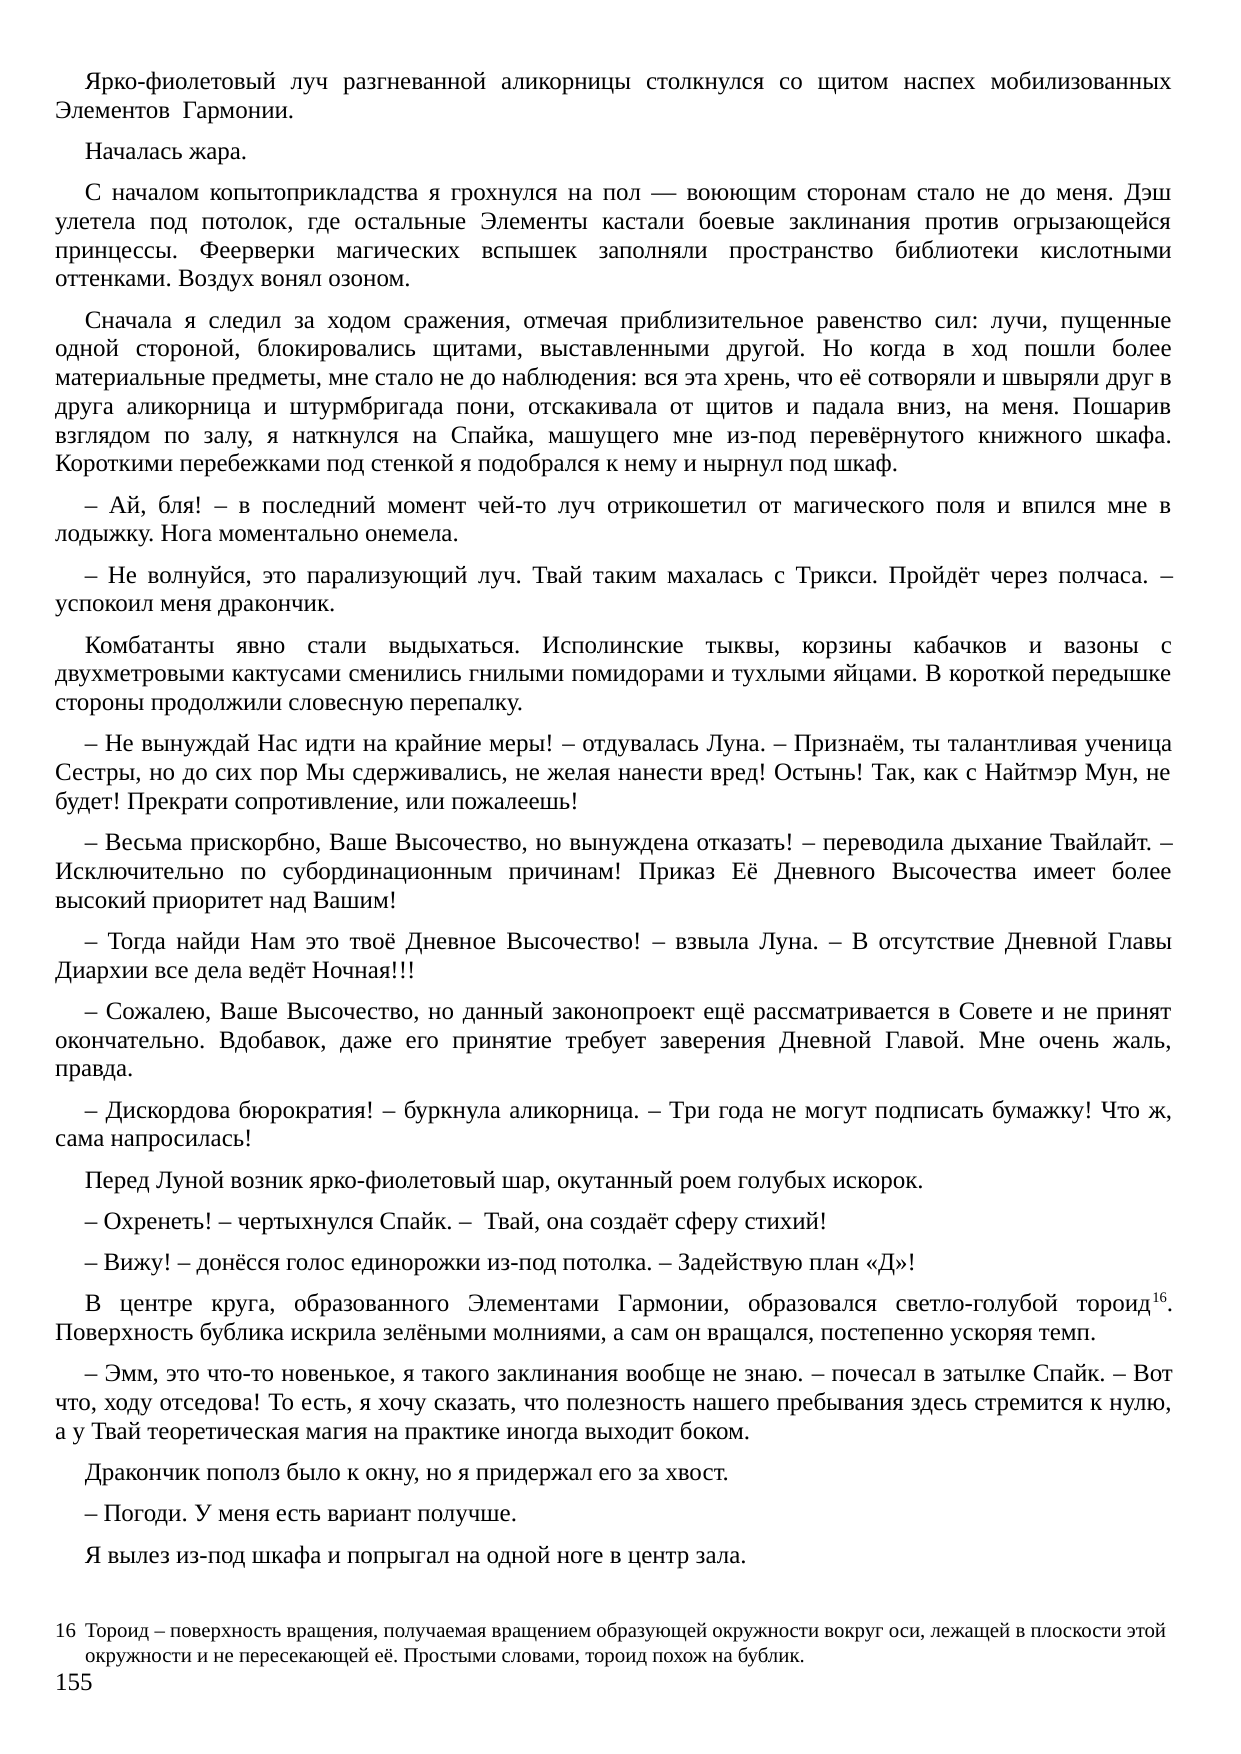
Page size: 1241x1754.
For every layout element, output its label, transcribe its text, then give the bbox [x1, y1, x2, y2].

text Тороид – поверхность вращения, получаемая вращением образующей окружности вокруг оси, лежащей в плоскости этой окружности и не пересекающей её. Простыми словами, тороид похож на бублик. [55, 1618, 1173, 1667]
text – Вижу! – донёсся голос единорожки из-под потолка. – Задействую план «Д»! [55, 1247, 1173, 1276]
text Комбатанты явно стали выдыхаться. Исполинские тыквы, корзины кабачков и вазоны с двухметровыми кактусами сменились гнилыми помидорами и тухлыми яйцами. В короткой передышке стороны продолжили словесную перепалку. [55, 630, 1173, 716]
text Перед Луной возник ярко-фиолетовый шар, окутанный роем голубых искорок. [55, 1165, 1173, 1193]
text – Сожалею, Ваше Высочество, но данный законопроект ещё рассматривается в Совете и не принят окончательно. Вдобавок, даже его принятие требует заверения Дневной Главой. Мне очень жаль, правда. [55, 996, 1173, 1082]
text – Не волнуйся, это парализующий луч. Твай таким махалась с Трикси. Пройдёт через полчаса. – успокоил меня дракончик. [55, 560, 1173, 617]
text – Дискордова бюрократия! – буркнула аликорница. – Три года не могут подписать бумажку! Что ж, сама напросилась! [55, 1095, 1173, 1152]
text Началась жара. [55, 136, 1173, 165]
text Дракончик пополз было к окну, но я придержал его за хвост. [55, 1457, 1173, 1486]
text – Погоди. У меня есть вариант получше. [55, 1498, 1173, 1527]
text С началом копытоприкладства я грохнулся на пол — воюющим сторонам стало не до меня. Дэш улетела под потолок, где остальные Элементы кастали боевые заклинания против огрызающейся принцессы. Феерверки магических вспышек заполняли пространство библиотеки кислотными оттенками. Воздух вонял озоном. [55, 177, 1173, 292]
text – Ай, бля! – в последний момент чей-то луч отрикошетил от магического поля и впился мне в лодыжку. Нога моментально онемела. [55, 490, 1173, 547]
text – Тогда найди Нам это твоё Дневное Высочество! – взвыла Луна. – В отсутствие Дневной Главы Диархии все дела ведёт Ночная!!! [55, 926, 1173, 983]
text – Весьма прискорбно, Ваше Высочество, но вынуждена отказать! – переводила дыхание Твайлайт. – Исключительно по субординационным причинам! Приказ Её Дневного Высочества имеет более высокий приоритет над Вашим! [55, 827, 1173, 913]
text Сначала я следил за ходом сражения, отмечая приблизительное равенство сил: лучи, пущенные одной стороной, блокировались щитами, выставленными другой. Но когда в ход пошли более материальные предметы, мне стало не до наблюдения: вся эта хрень, что её сотворяли и швыряли друг в друга аликорница и штурмбригада пони, отскакивала от щитов и падала вниз, на меня. Пошарив взглядом по залу, я наткнулся на Спайка, машущего мне из-под перевёрнутого книжного шкафа. Короткими перебежками под стенкой я подобрался к нему и нырнул под шкаф. [55, 305, 1173, 477]
text Ярко-фиолетовый луч разгневанной аликорницы столкнулся со щитом наспех мобилизованных Элементов Гармонии. [55, 66, 1173, 123]
text В центре круга, образованного Элементами Гармонии, образовался светло-голубой тороид. Поверхность бублика искрила зелёными молниями, а сам он вращался, постепенно ускоряя темп. [55, 1288, 1173, 1346]
text – Охренеть! – чертыхнулся Спайк. – Твай, она создаёт сферу стихий! [55, 1206, 1173, 1235]
text Я вылез из-под шкафа и попрыгал на одной ноге в центр зала. [55, 1540, 1173, 1568]
text – Не вынуждай Нас идти на крайние меры! – отдувалась Луна. – Признаём, ты талантливая ученица Сестры, но до сих пор Мы сдерживались, не желая нанести вред! Остынь! Так, как с Найтмэр Мун, не будет! Прекрати сопротивление, или пожалеешь! [55, 728, 1173, 815]
text – Эмм, это что-то новенькое, я такого заклинания вообще не знаю. – почесал в затылке Спайк. – Вот что, ходу отседова! То есть, я хочу сказать, что полезность нашего пребывания здесь стремится к нулю, а у Твай теоретическая магия на практике иногда выходит боком. [55, 1358, 1173, 1445]
